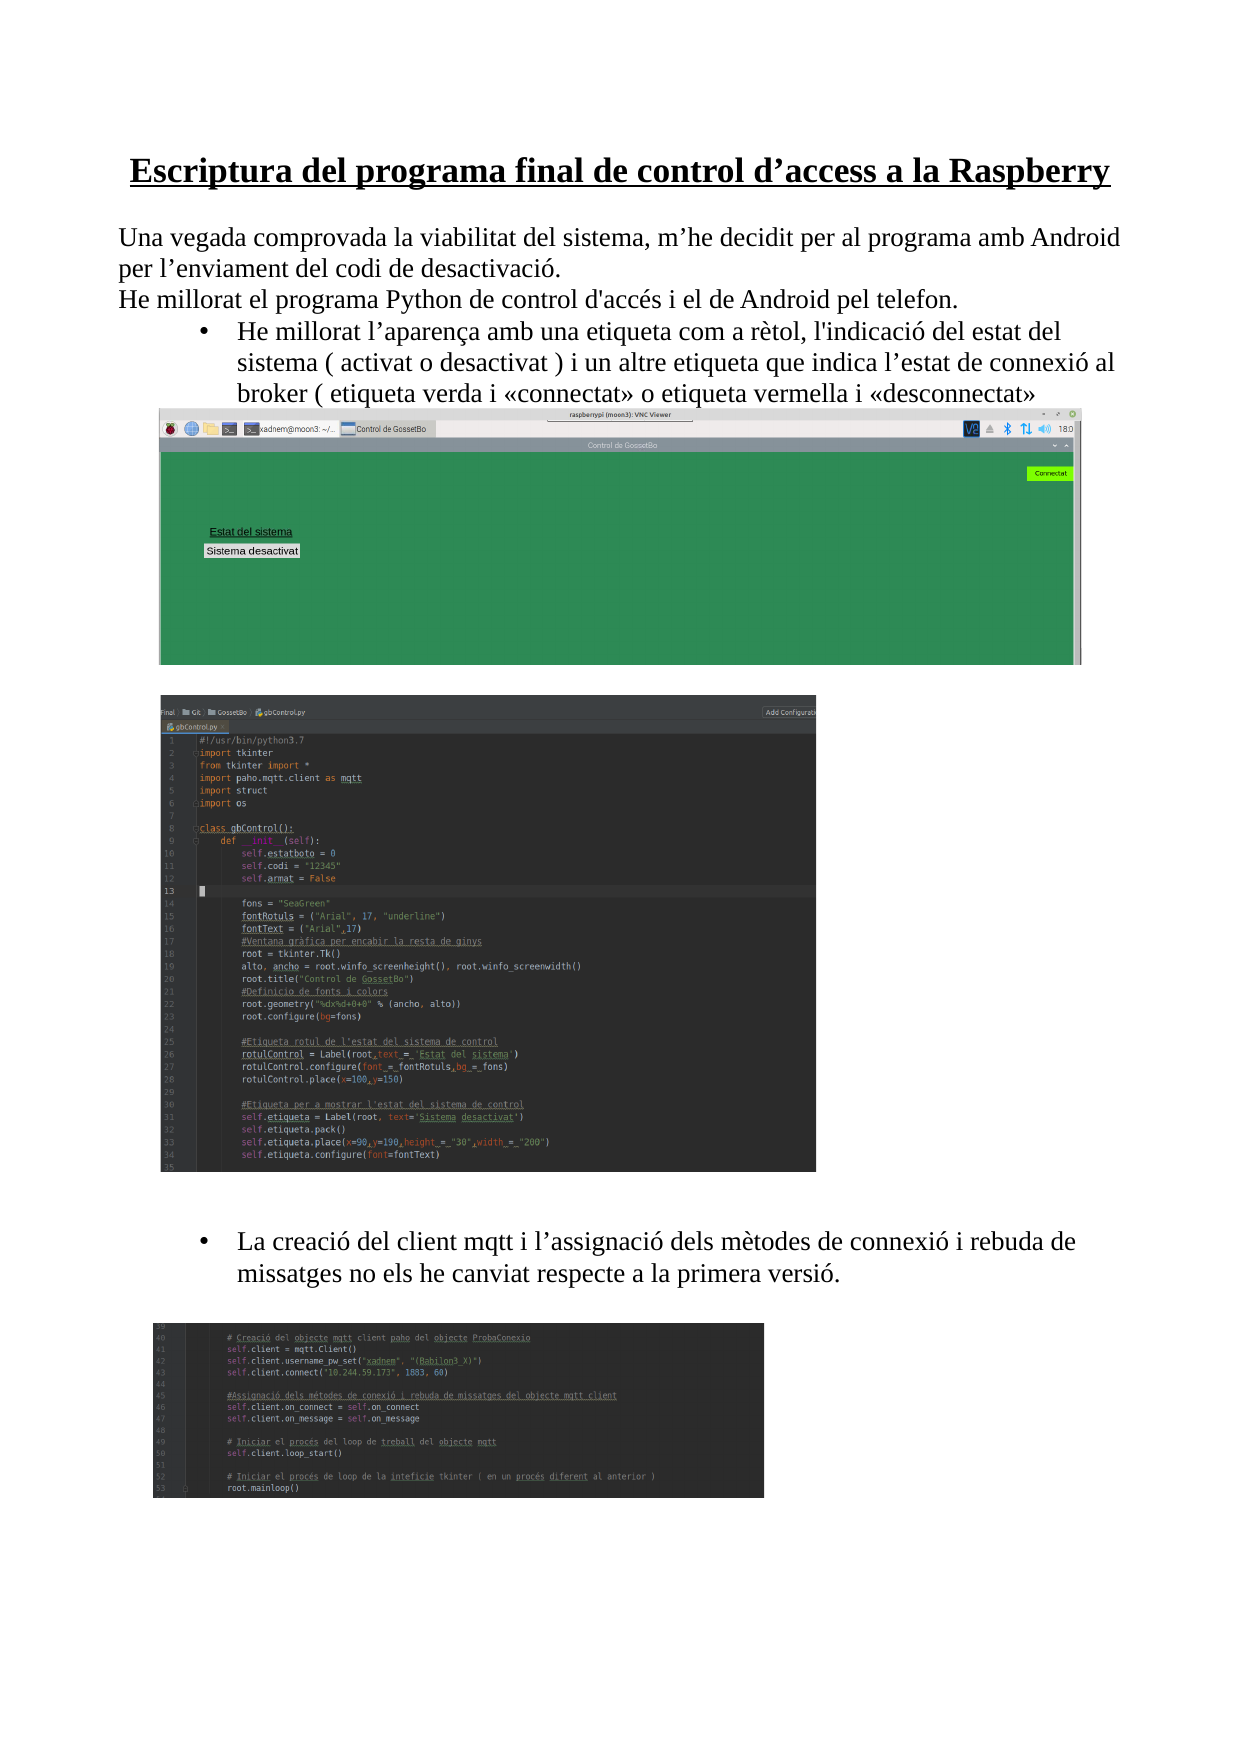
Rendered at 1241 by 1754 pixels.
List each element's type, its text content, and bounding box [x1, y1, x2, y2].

picture [153, 1323, 765, 1433]
text Una vegada comprovada la viabilitat del sistema, m’he decidit per al programa amb Android per l’enviament del codi de desactivació. [118, 221, 1122, 283]
picture [160, 695, 817, 1172]
list La creació del client mqtt i l’assignació dels mètodes de connexió i rebuda de missatges no els he canviat respecte a la primera versió. [199, 1226, 1122, 1288]
list He millorat l’aparença amb una etiqueta com a rètol, l'indicació del estat del sistema ( activat o desactivat ) i un altre etiqueta que indica l’estat de connexió al broker ( etiqueta verda i «connectat» o etiqueta vermella i «desconnectat» [199, 315, 1122, 408]
text He millorat el programa Python de control d'accés i el de Android pel telefon. [118, 283, 1122, 315]
text Escriptura del programa final de control d’access a la Raspberry [118, 149, 1122, 190]
